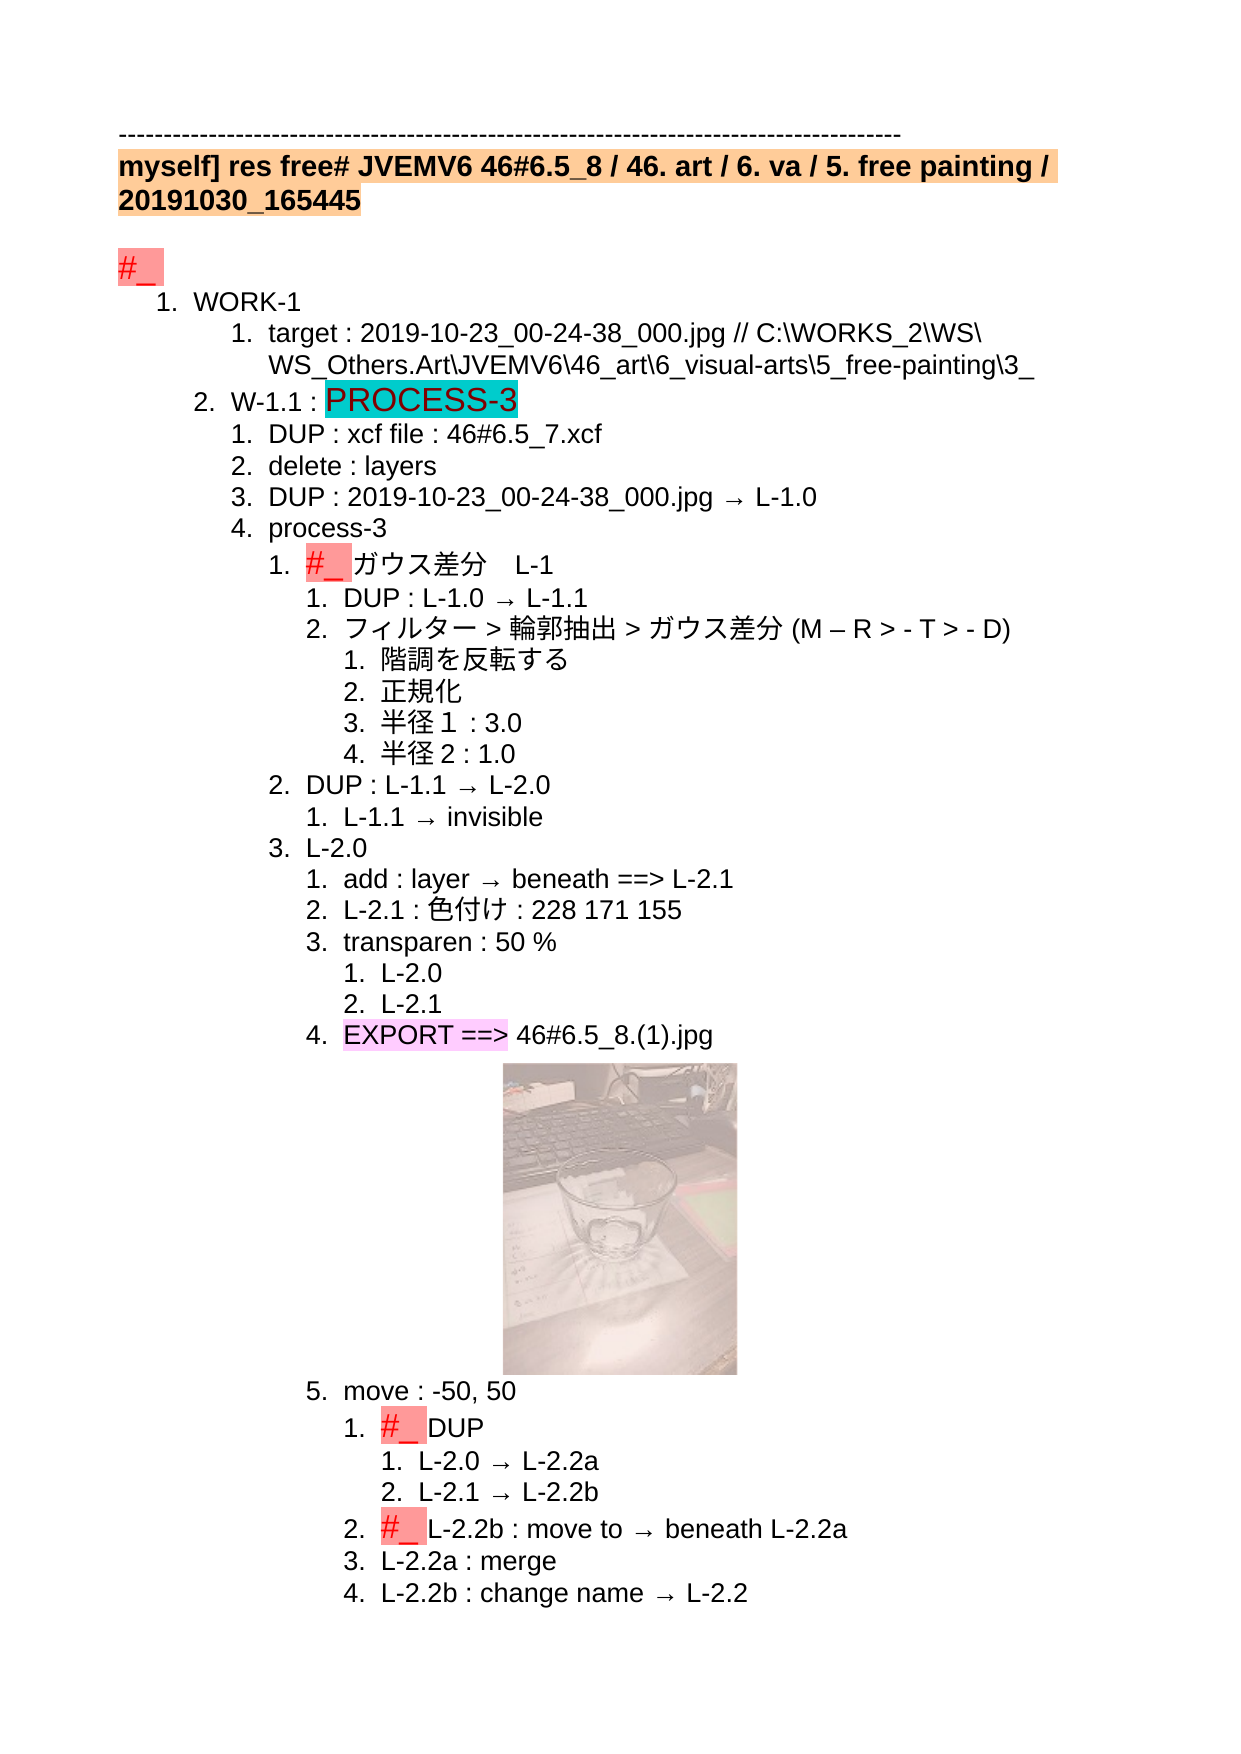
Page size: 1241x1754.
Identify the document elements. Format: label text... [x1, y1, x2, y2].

list add : layer → beneath ==> L-2.1 [306, 863, 1122, 894]
text --------------------------------------------------------------------------------------- [118, 118, 1122, 149]
list L-1.1 → invisible [306, 801, 1122, 832]
text myself] res free# JVEMV6 46#6.5_8 / 46. art / 6. va / 5. free painting / 20191030_165445 [118, 149, 1122, 216]
text #_ [118, 248, 1122, 286]
list 半径2 : 1.0 [343, 738, 1122, 769]
list L-2.0 [268, 832, 1122, 863]
list DUP : 2019-10-23_00-24-38_000.jpg → L-1.0 [231, 481, 1122, 512]
list W-1.1 : PROCESS-3 [193, 380, 1122, 418]
list DUP : L-1.1 → L-2.0 [268, 769, 1122, 801]
list delete : layers [231, 449, 1122, 481]
picture [502, 1063, 738, 1375]
list L-2.0 → L-2.2a [381, 1444, 1122, 1476]
list EXPORT ==> 46#6.5_8.(1).jpg [306, 1019, 1122, 1051]
list L-2.1 : 色付け : 228 171 155 [306, 894, 1122, 926]
list target : 2019-10-23_00-24-38_000.jpg // C:\WORKS_2\WS\WS_Others.Art\JVEMV6\46_art\6_visual-arts\5_free-painting\3_ [231, 317, 1122, 380]
list #_ DUP [343, 1406, 1122, 1444]
list 階調を反転する [343, 644, 1122, 676]
list 正規化 [343, 676, 1122, 707]
list process-3 [231, 512, 1122, 543]
list move : -50, 50 [306, 1051, 1122, 1406]
list 半径１ : 3.0 [343, 707, 1122, 738]
list #_ ガウス差分 L-1 [268, 543, 1122, 582]
list DUP : xcf file : 46#6.5_7.xcf [231, 418, 1122, 449]
list L-2.2a : merge [343, 1545, 1122, 1577]
list フィルター > 輪郭抽出 > ガウス差分 (M – R > - T > - D) [306, 613, 1122, 644]
list L-2.1 → L-2.2b [381, 1476, 1122, 1507]
list #_ L-2.2b : move to → beneath L-2.2a [343, 1507, 1122, 1545]
list L-2.2b : change name → L-2.2 [343, 1577, 1122, 1608]
list transparen : 50 % [306, 926, 1122, 957]
list WORK-1 [156, 286, 1122, 317]
list L-2.1 [343, 988, 1122, 1019]
list L-2.0 [343, 957, 1122, 988]
list DUP : L-1.0 → L-1.1 [306, 582, 1122, 613]
